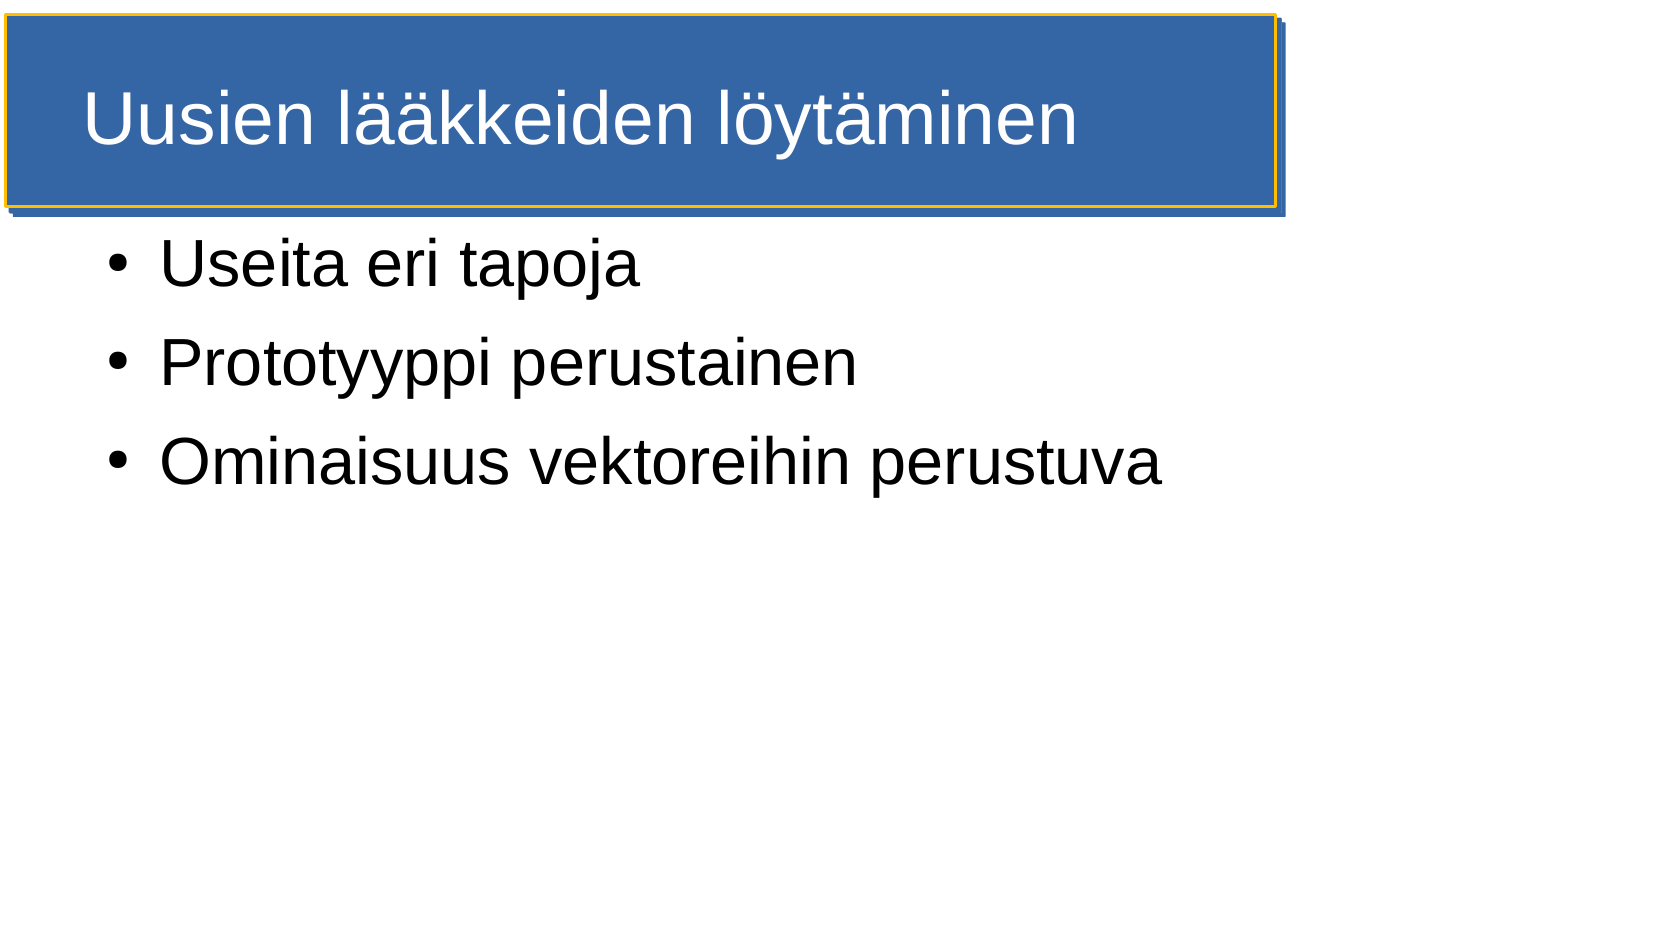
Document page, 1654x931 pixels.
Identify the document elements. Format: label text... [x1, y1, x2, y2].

title Uusien lääkkeiden löytäminen [82, 44, 1235, 192]
list Useita eri tapoja Prototyyppi perustainen Ominaisuus vektoreihin perustuva [88, 226, 1565, 788]
